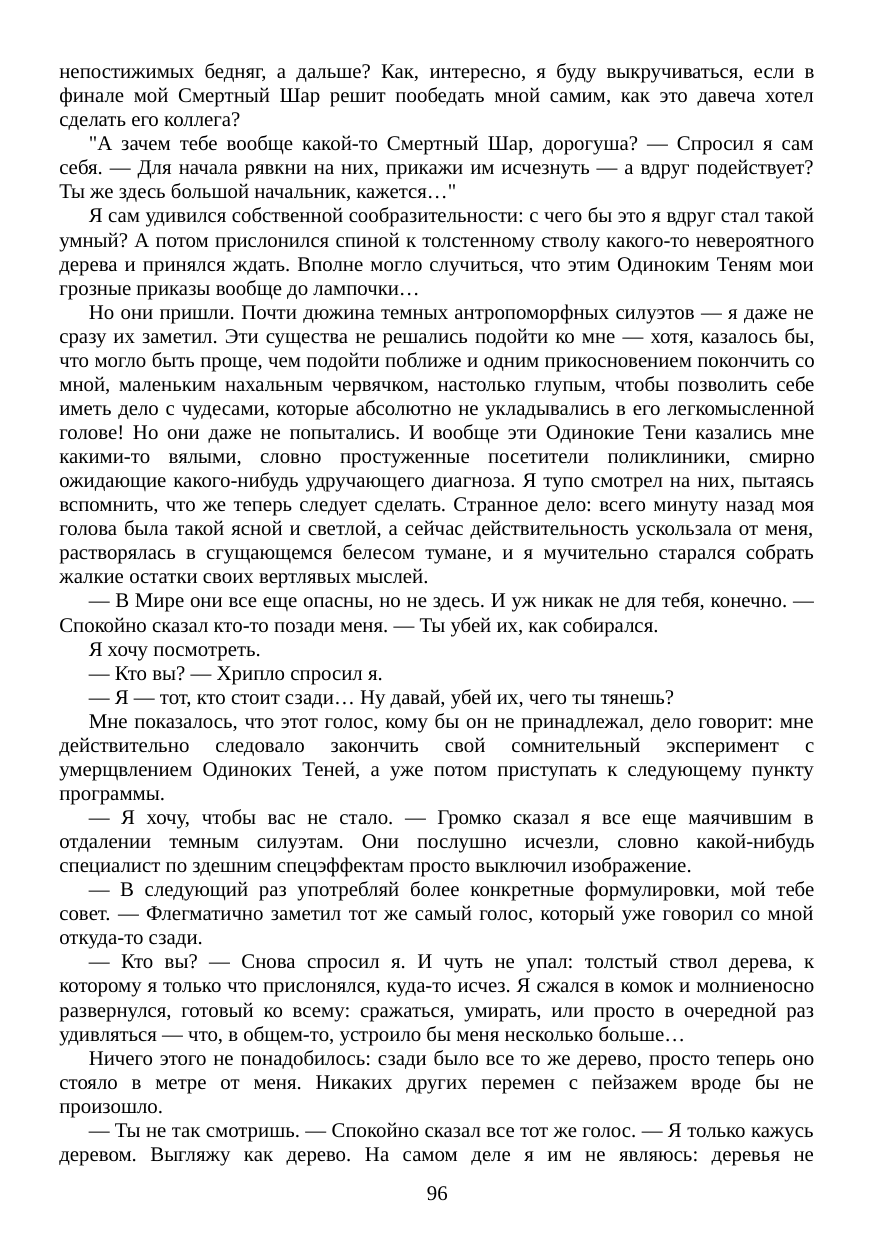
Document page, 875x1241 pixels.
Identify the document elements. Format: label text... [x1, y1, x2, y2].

text "А зачем тебе вообще какой-то Смертный Шар, дорогуша? — Спросил я сам себя. — Для начала рявкни на них, прикажи им исчезнуть — а вдруг подействует? Ты же здесь большой начальник, кажется…" [59, 131, 815, 203]
text — Я — тот, кто стоит сзади… Ну давай, убей их, чего ты тянешь? [59, 685, 815, 709]
text — В следующий раз употребляй более конкретные формулировки, мой тебе совет. — Флегматично заметил тот же самый голос, который уже говорил со мной откуда-то сзади. [59, 877, 815, 949]
text — Кто вы? — Снова спросил я. И чуть не упал: толстый ствол дерева, к которому я только что прислонялся, куда-то исчез. Я сжался в комок и молниеносно развернулся, готовый ко всему: сражаться, умирать, или просто в очередной раз удивляться — что, в общем-то, устроило бы меня несколько больше… [59, 949, 815, 1046]
text непостижимых бедняг, а дальше? Как, интересно, я буду выкручиваться, если в финале мой Смертный Шар решит пообедать мной самим, как это давеча хотел сделать его коллега? [59, 59, 815, 131]
text — Кто вы? — Хрипло спросил я. [59, 661, 815, 685]
text Но они пришли. Почти дюжина темных антропоморфных силуэтов — я даже не сразу их заметил. Эти существа не решались подойти ко мне — хотя, казалось бы, что могло быть проще, чем подойти поближе и одним прикосновением покончить со мной, маленьким нахальным червячком, настолько глупым, чтобы позволить себе иметь дело с чудесами, которые абсолютно не укладывались в его легкомысленной голове! Но они даже не попытались. И вообще эти Одинокие Тени казались мне какими-то вялыми, словно простуженные посетители поликлиники, смирно ожидающие какого-нибудь удручающего диагноза. Я тупо смотрел на них, пытаясь вспомнить, что же теперь следует сделать. Странное дело: всего минуту назад моя голова была такой ясной и светлой, а сейчас действительность ускользала от меня, растворялась в сгущающемся белесом тумане, и я мучительно старался собрать жалкие остатки своих вертлявых мыслей. [59, 300, 815, 588]
text — Ты не так смотришь. — Спокойно сказал все тот же голос. — Я только кажусь деревом. Выгляжу как дерево. На самом деле я им не являюсь: деревья не [59, 1118, 815, 1166]
text Ничего этого не понадобилось: сзади было все то же дерево, просто теперь оно стояло в метре от меня. Никаких других перемен с пейзажем вроде бы не произошло. [59, 1046, 815, 1118]
text Я сам удивился собственной сообразительности: с чего бы это я вдруг стал такой умный? А потом прислонился спиной к толстенному стволу какого-то невероятного дерева и принялся ждать. Вполне могло случиться, что этим Одиноким Теням мои грозные приказы вообще до лампочки… [59, 203, 815, 300]
text — В Мире они все еще опасны, но не здесь. И уж никак не для тебя, конечно. — Спокойно сказал кто-то позади меня. — Ты убей их, как собирался. [59, 588, 815, 637]
text Я хочу посмотреть. [59, 637, 815, 661]
text — Я хочу, чтобы вас не стало. — Громко сказал я все еще маячившим в отдалении темным силуэтам. Они послушно исчезли, словно какой-нибудь специалист по здешним спецэффектам просто выключил изображение. [59, 805, 815, 877]
text Мне показалось, что этот голос, кому бы он не принадлежал, дело говорит: мне действительно следовало закончить свой сомнительный эксперимент с умерщвлением Одиноких Теней, а уже потом приступать к следующему пункту программы. [59, 709, 815, 805]
